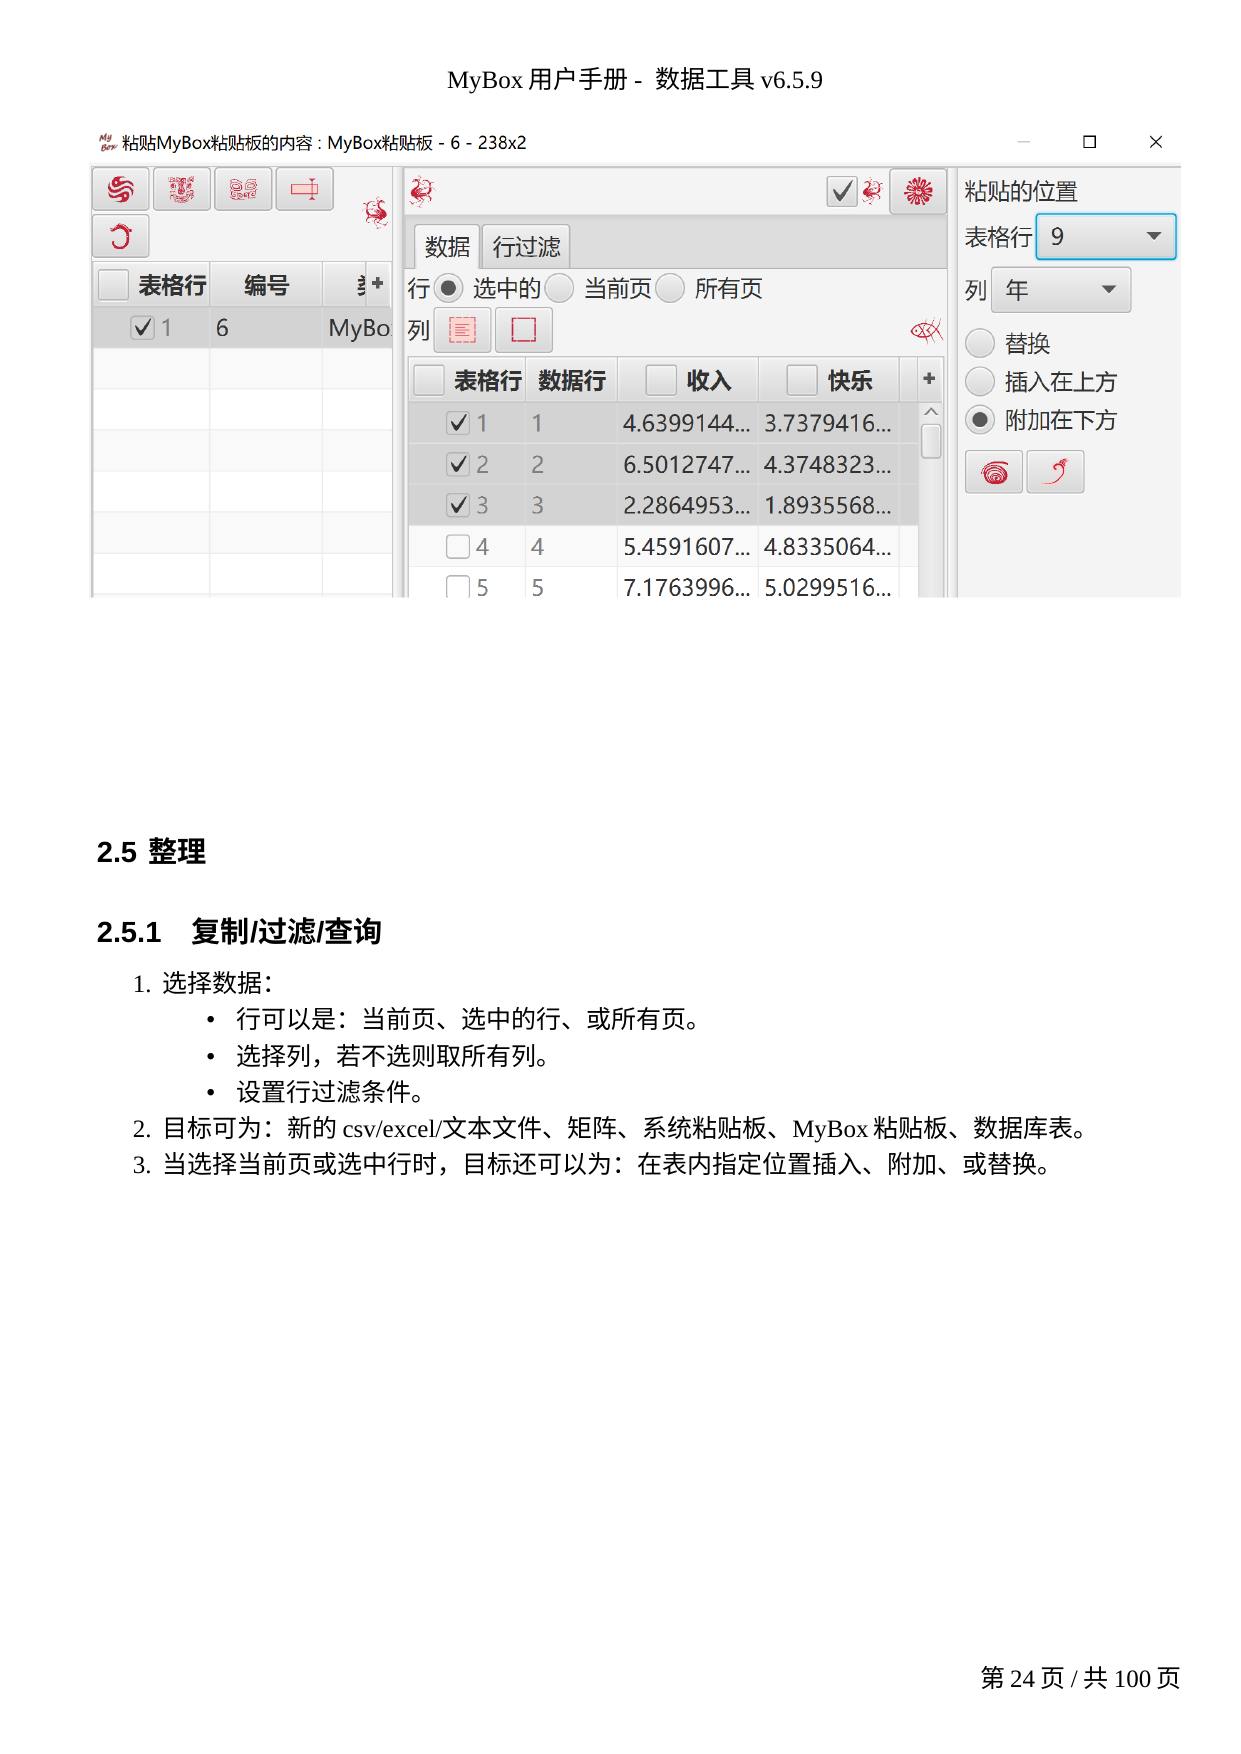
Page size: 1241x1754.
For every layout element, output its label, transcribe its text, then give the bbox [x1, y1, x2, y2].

list 当选择当前页或选中行时，目标还可以为：在表内指定位置插入、附加、或替换。 [133, 1145, 1181, 1181]
list 选择列，若不选则取所有列。 [206, 1036, 1181, 1072]
list 行可以是：当前页、选中的行、或所有页。 [206, 1000, 1181, 1036]
list 选择数据： [133, 963, 1181, 1000]
subtitle 整理 [88, 829, 1181, 871]
list 设置行过滤条件。 [206, 1072, 1181, 1108]
list 目标可为：新的csv/excel/文本文件、矩阵、系统粘贴板、MyBox粘贴板、数据库表。 [133, 1108, 1181, 1145]
picture [88, 124, 1182, 598]
subtitle 复制/过滤/查询 [88, 909, 1181, 951]
